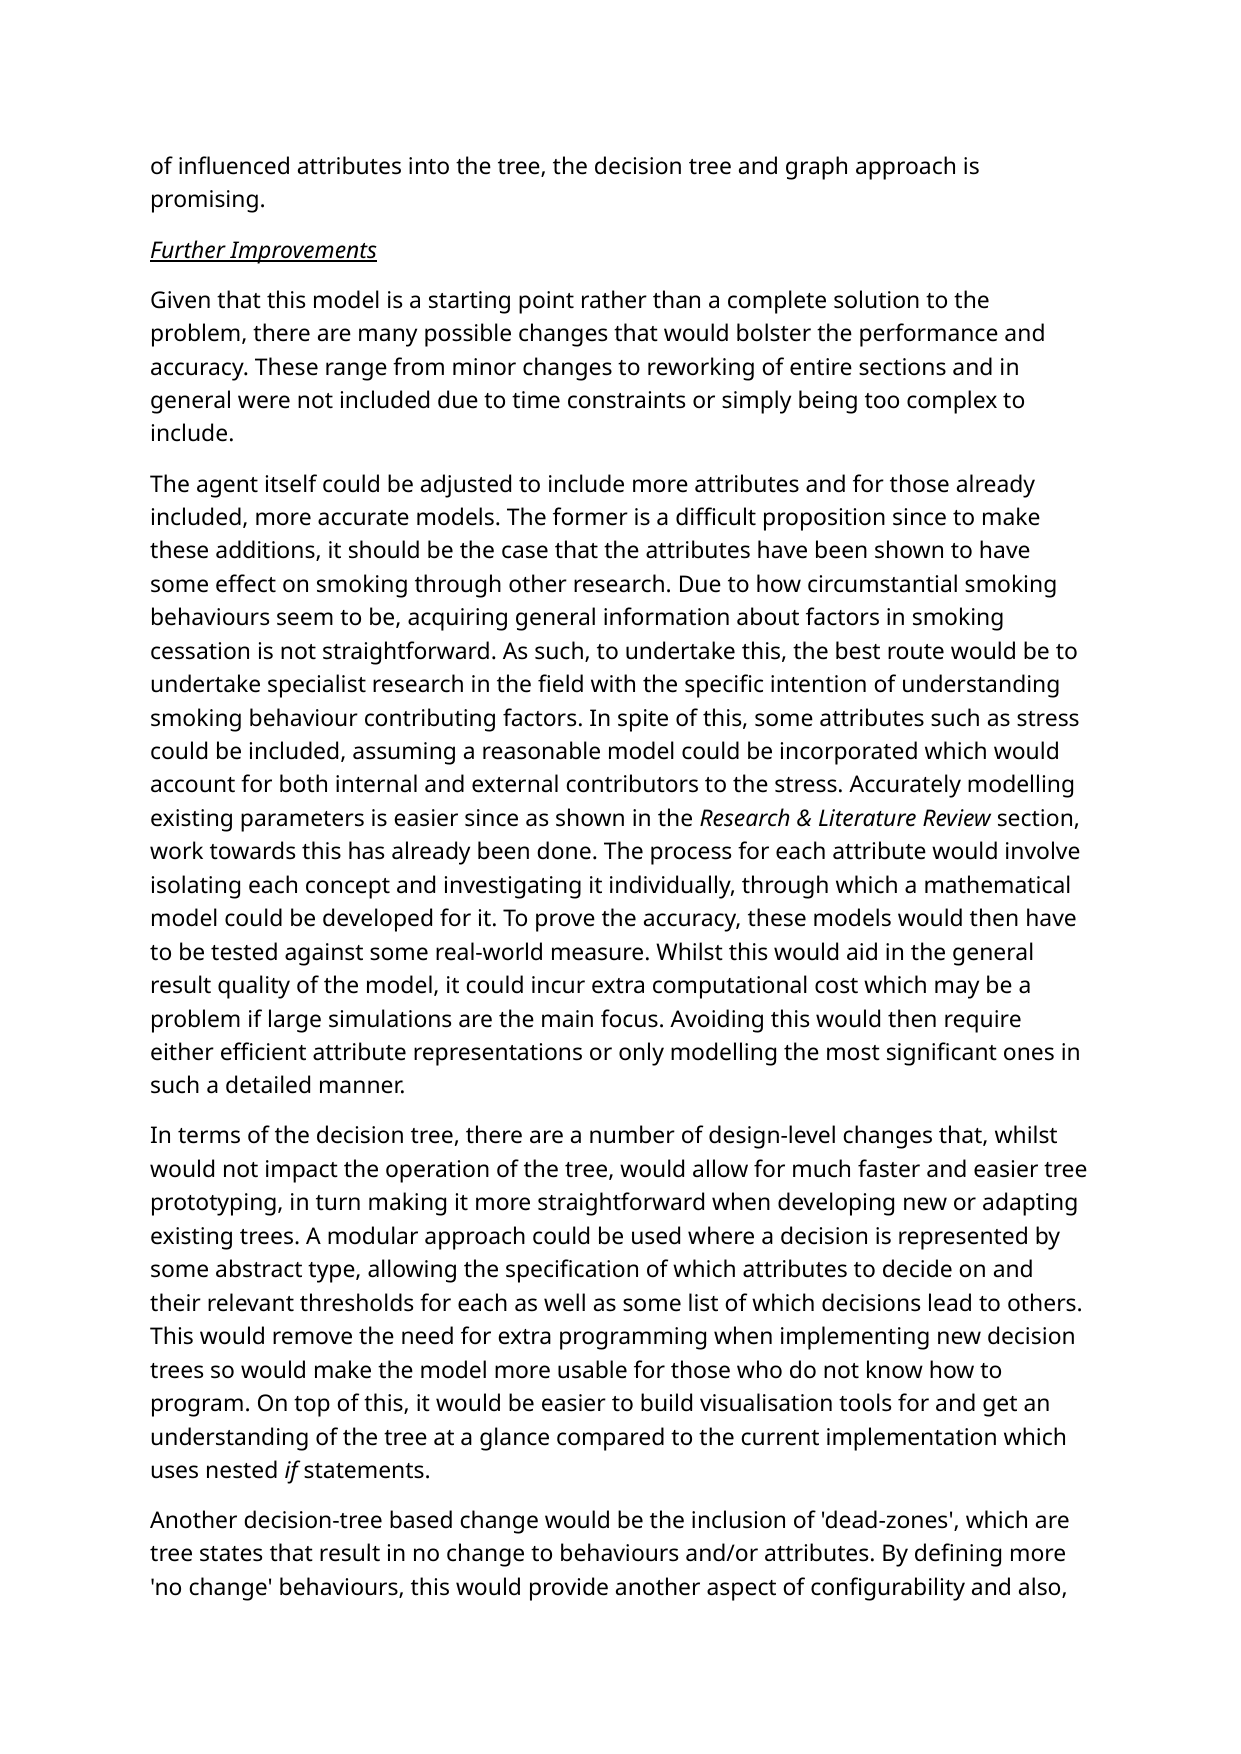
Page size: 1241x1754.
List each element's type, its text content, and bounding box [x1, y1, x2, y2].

text Another decision-tree based change would be the inclusion of 'dead-zones', which are tree states that result in no change to behaviours and/or attributes. By defining more 'no change' behaviours, this would provide another aspect of configurability and also, [150, 1504, 1090, 1602]
text of influenced attributes into the tree, the decision tree and graph approach is promising. [150, 150, 1090, 215]
text Further Improvements [150, 233, 1090, 265]
text In terms of the decision tree, there are a number of design-level changes that, whilst would not impact the operation of the tree, would allow for much faster and easier tree prototyping, in turn making it more straightforward when developing new or adapting existing trees. A modular approach could be used where a decision is represented by some abstract type, allowing the specification of which attributes to decide on and their relevant thresholds for each as well as some list of which decisions lead to others. This would remove the need for extra programming when implementing new decision trees so would make the model more usable for those who do not know how to program. On top of this, it would be easier to build visualisation tools for and get an understanding of the tree at a glance compared to the current implementation which uses nested if statements. [150, 1119, 1090, 1485]
text Given that this model is a starting point rather than a complete solution to the problem, there are many possible changes that would bolster the performance and accuracy. These range from minor changes to reworking of entire sections and in general were not included due to time constraints or simply being too complex to include. [150, 284, 1090, 449]
text The agent itself could be adjusted to include more attributes and for those already included, more accurate models. The former is a difficult proposition since to make these additions, it should be the case that the attributes have been shown to have some effect on smoking through other research. Due to how circumstantial smoking behaviours seem to be, acquiring general information about factors in smoking cessation is not straightforward. As such, to undertake this, the best route would be to undertake specialist research in the field with the specific intention of understanding smoking behaviour contributing factors. In spite of this, some attributes such as stress could be included, assuming a reasonable model could be incorporated which would account for both internal and external contributors to the stress. Accurately modelling existing parameters is easier since as shown in the Research & Literature Review section, work towards this has already been done. The process for each attribute would involve isolating each concept and investigating it individually, through which a mathematical model could be developed for it. To prove the accuracy, these models would then have to be tested against some real-world measure. Whilst this would aid in the general result quality of the model, it could incur extra computational cost which may be a problem if large simulations are the main focus. Avoiding this would then require either efficient attribute representations or only modelling the most significant ones in such a detailed manner. [150, 467, 1090, 1101]
